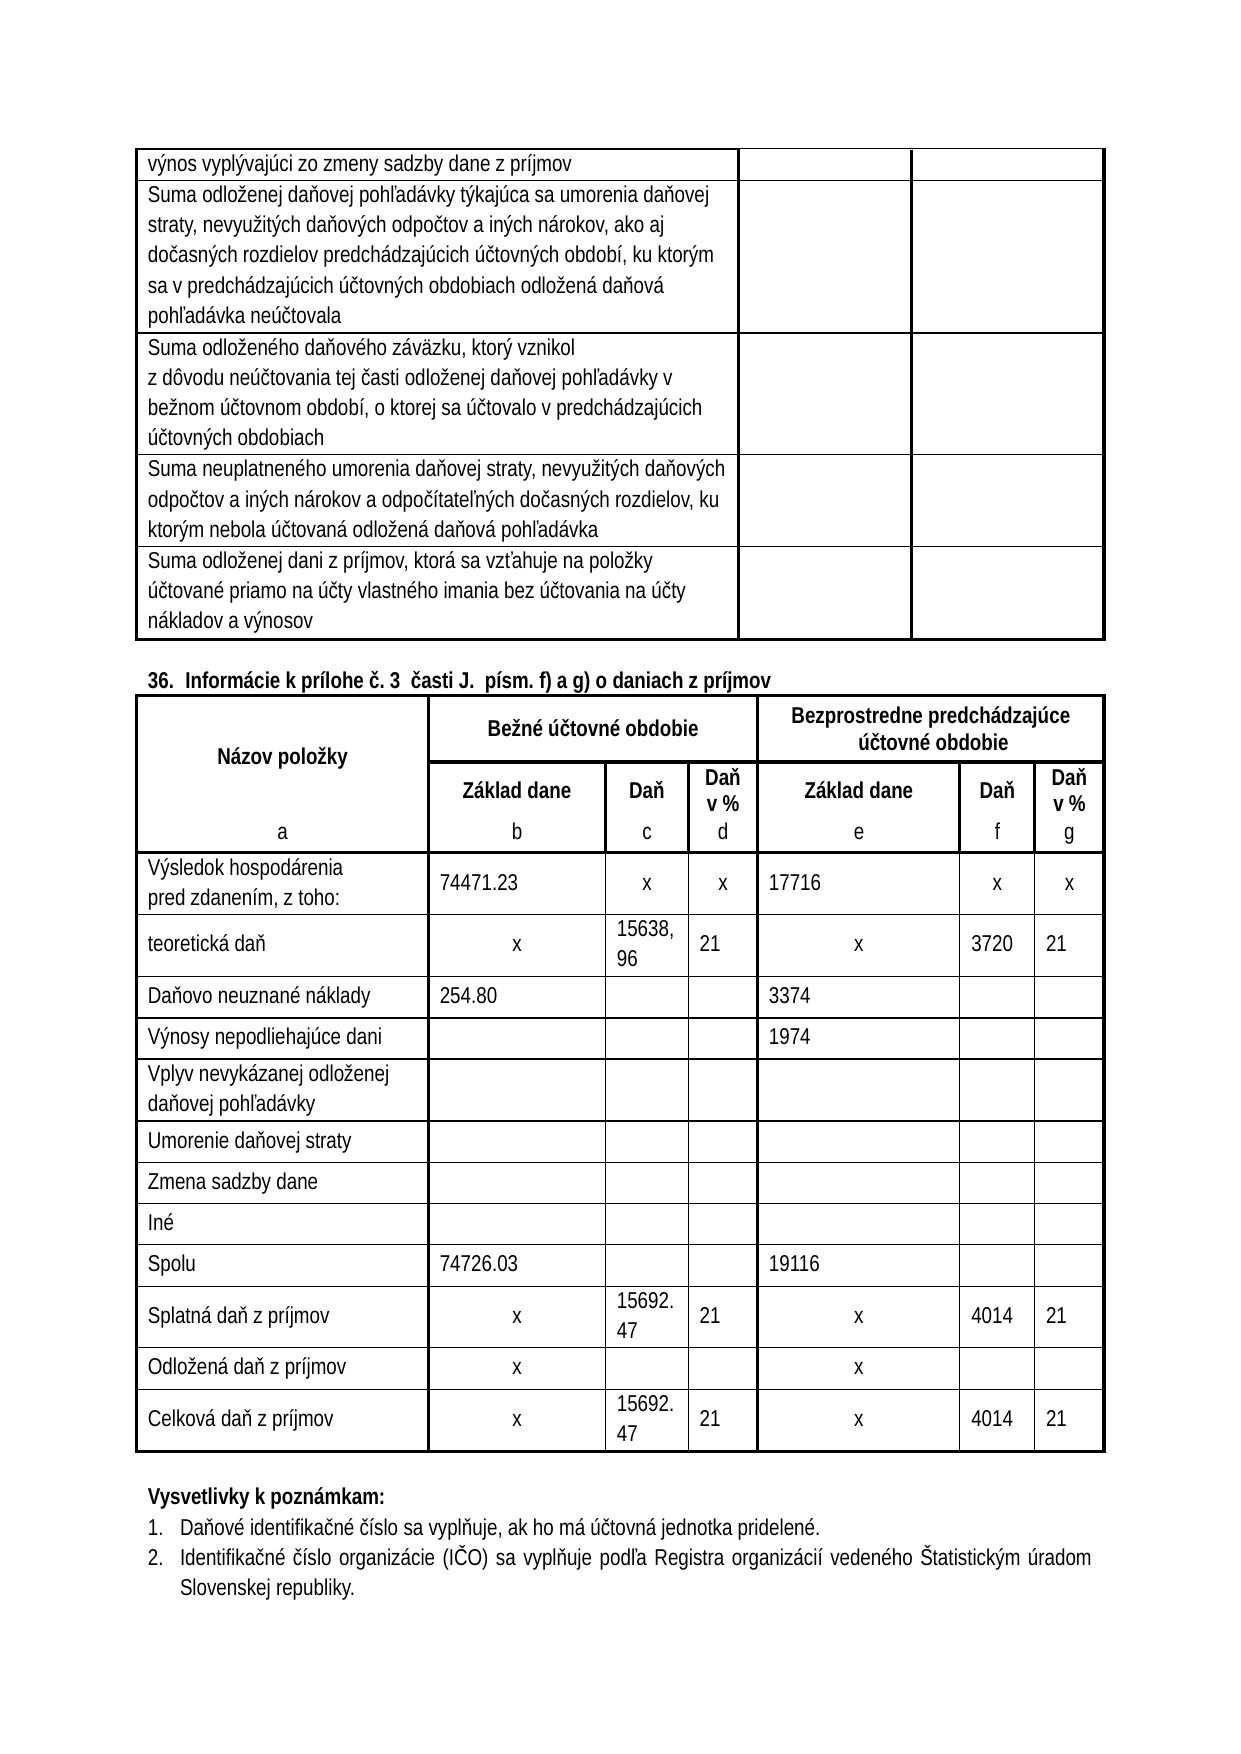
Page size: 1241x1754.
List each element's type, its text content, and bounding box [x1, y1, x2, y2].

table_cell [960, 1348, 1034, 1388]
table_cell f [961, 816, 1033, 851]
table_cell [740, 334, 910, 454]
list Identifikačné číslo organizácie (IČO) sa vyplňuje podľa Registra organizácií vedeného Štatistickým úradom Slovenskej republiky. [148, 1544, 1093, 1600]
table_cell [960, 1245, 1034, 1286]
table_cell Umorenie daňovej straty [138, 1122, 427, 1162]
table_cell [740, 149, 912, 180]
table_cell [430, 1019, 605, 1058]
table_cell Suma odloženej daňovej pohľadávky týkajúca sa umorenia daňovej straty, nevyužitých daňových odpočtov a iných nárokov, ako aj dočasných rozdielov predchádzajúcich účtovných období, ku ktorým sa v predchádzajúcich účtovných obdobiach odložená daňová pohľadávka neúčtovala [138, 181, 737, 332]
table_cell Suma odloženej dani z príjmov, ktorá sa vzťahuje na položky účtované priamo na účty vlastného imania bez účtovania na účty nákladov a výnosov [138, 547, 737, 638]
table_cell x [430, 1348, 605, 1388]
table_cell Daň [607, 764, 687, 816]
table_cell 74471.23 [430, 854, 605, 914]
table_cell Spolu [138, 1245, 427, 1286]
table_cell 74726.03 [430, 1245, 605, 1286]
table_cell [740, 455, 910, 546]
table_cell x [759, 1390, 959, 1450]
table_cell Celková daň z príjmov [138, 1390, 427, 1450]
table_cell Splatná daň z príjmov [138, 1287, 427, 1347]
table_cell [960, 1204, 1034, 1244]
table_cell [606, 1245, 688, 1286]
table_cell 21 [1035, 1287, 1102, 1347]
table_cell [960, 1060, 1034, 1120]
table_cell [759, 1122, 959, 1162]
table_cell [1035, 977, 1102, 1017]
table_cell výnos vyplývajúci zo zmeny sadzby dane z príjmov [138, 150, 737, 180]
table_cell [913, 547, 1102, 638]
table_cell 4014 [960, 1287, 1034, 1347]
table_cell a [138, 816, 427, 851]
table_cell Daňovo neuznané náklady [138, 977, 427, 1017]
table_cell [913, 149, 1102, 180]
table_cell Daň [961, 764, 1033, 816]
table_cell [1035, 1122, 1102, 1162]
table_header Bežné účtovné obdobie [430, 697, 756, 760]
table_cell x [606, 854, 688, 914]
table_cell [689, 1204, 756, 1244]
table_cell [430, 1122, 605, 1162]
table_cell Vplyv nevykázanej odloženej daňovej pohľadávky [138, 1060, 427, 1120]
table_cell Suma neuplatneného umorenia daňovej straty, nevyužitých daňových odpočtov a iných nárokov a odpočítateľných dočasných rozdielov, ku ktorým nebola účtovaná odložená daňová pohľadávka [138, 455, 737, 546]
table_cell [1035, 1060, 1102, 1120]
table_cell c [607, 816, 687, 851]
table_cell [606, 1348, 688, 1388]
table_cell [606, 1060, 688, 1120]
table_cell teoretická daň [138, 915, 427, 976]
table_cell 15692.47 [606, 1287, 688, 1347]
table_cell 19116 [759, 1245, 959, 1286]
table_cell [1035, 1163, 1102, 1203]
table_cell [740, 547, 910, 638]
list Daňové identifikačné číslo sa vyplňuje, ak ho má účtovná jednotka pridelené. [148, 1513, 1093, 1540]
table_cell [689, 977, 756, 1017]
table_cell 15638,96 [606, 915, 688, 976]
table_cell [1035, 1019, 1102, 1058]
table_cell [606, 1122, 688, 1162]
table_cell Suma odloženého daňového záväzku, ktorý vznikol z dôvodu neúčtovania tej časti odloženej daňovej pohľadávky v bežnom účtovnom období, o ktorej sa účtovalo v predchádzajúcich účtovných obdobiach [138, 334, 737, 454]
table_cell 15692.47 [606, 1390, 688, 1450]
table_cell x [1035, 854, 1102, 914]
table_cell Základ dane [759, 764, 958, 816]
table_header Bezprostredne predchádzajúce účtovné obdobie [759, 697, 1102, 760]
table_cell 254.80 [430, 977, 605, 1017]
table_cell x [759, 1348, 959, 1388]
text Vysvetlivky k poznámkam: [148, 1483, 1093, 1510]
table_cell [430, 1163, 605, 1203]
table_cell 21 [1035, 1390, 1102, 1450]
table_cell [1035, 1204, 1102, 1244]
table_cell [913, 455, 1102, 546]
table_cell 3720 [960, 915, 1034, 976]
table_cell Daň v % [1036, 764, 1102, 816]
table_cell [740, 181, 910, 332]
table_cell x [430, 915, 605, 976]
table_cell [1035, 1245, 1102, 1286]
table_cell [606, 1204, 688, 1244]
table_cell [606, 1163, 688, 1203]
table_cell [689, 1122, 756, 1162]
table_cell 17716 [759, 854, 959, 914]
table_cell [689, 1019, 756, 1058]
table_cell e [759, 816, 958, 851]
table_cell [689, 1348, 756, 1388]
table_cell Odložená daň z príjmov [138, 1348, 427, 1388]
table_header Názov položky [138, 697, 427, 816]
table_cell x [689, 854, 756, 914]
table_cell [759, 1204, 959, 1244]
table_cell [960, 1163, 1034, 1203]
table_cell [689, 1163, 756, 1203]
table_cell x [960, 854, 1034, 914]
table_cell 21 [1035, 915, 1102, 976]
table_cell Iné [138, 1204, 427, 1244]
table_cell 4014 [960, 1390, 1034, 1450]
table_cell [759, 1163, 959, 1203]
table_cell Základ dane [430, 764, 604, 816]
table_cell d [690, 816, 756, 851]
table_cell [913, 334, 1102, 454]
table_cell x [759, 915, 959, 976]
table_cell [759, 1060, 959, 1120]
table_cell [689, 1060, 756, 1120]
table_cell 1974 [759, 1019, 959, 1058]
table_cell [913, 181, 1102, 332]
table_cell [1035, 1348, 1102, 1388]
table_cell Daň v % [690, 764, 756, 816]
table_cell 3374 [759, 977, 959, 1017]
table_cell [430, 1204, 605, 1244]
table_cell g [1036, 816, 1102, 851]
table_cell [606, 977, 688, 1017]
table_cell [960, 1019, 1034, 1058]
table_cell [960, 977, 1034, 1017]
table_cell b [430, 816, 604, 851]
table_cell x [759, 1287, 959, 1347]
table_cell [430, 1060, 605, 1120]
table_cell Výsledok hospodárenia pred zdanením, z toho: [138, 854, 427, 914]
table_cell 21 [689, 1287, 756, 1347]
table_cell Výnosy nepodliehajúce dani [138, 1019, 427, 1058]
table_cell x [430, 1287, 605, 1347]
table_cell [689, 1245, 756, 1286]
table_cell Zmena sadzby dane [138, 1163, 427, 1203]
table_cell [606, 1019, 688, 1058]
table_cell 21 [689, 1390, 756, 1450]
title Informácie k prílohe č. 3 časti J. písm. f) a g) o daniach z príjmov [148, 667, 1093, 693]
table_cell 21 [689, 915, 756, 976]
table_cell [960, 1122, 1034, 1162]
table_cell x [430, 1390, 605, 1450]
